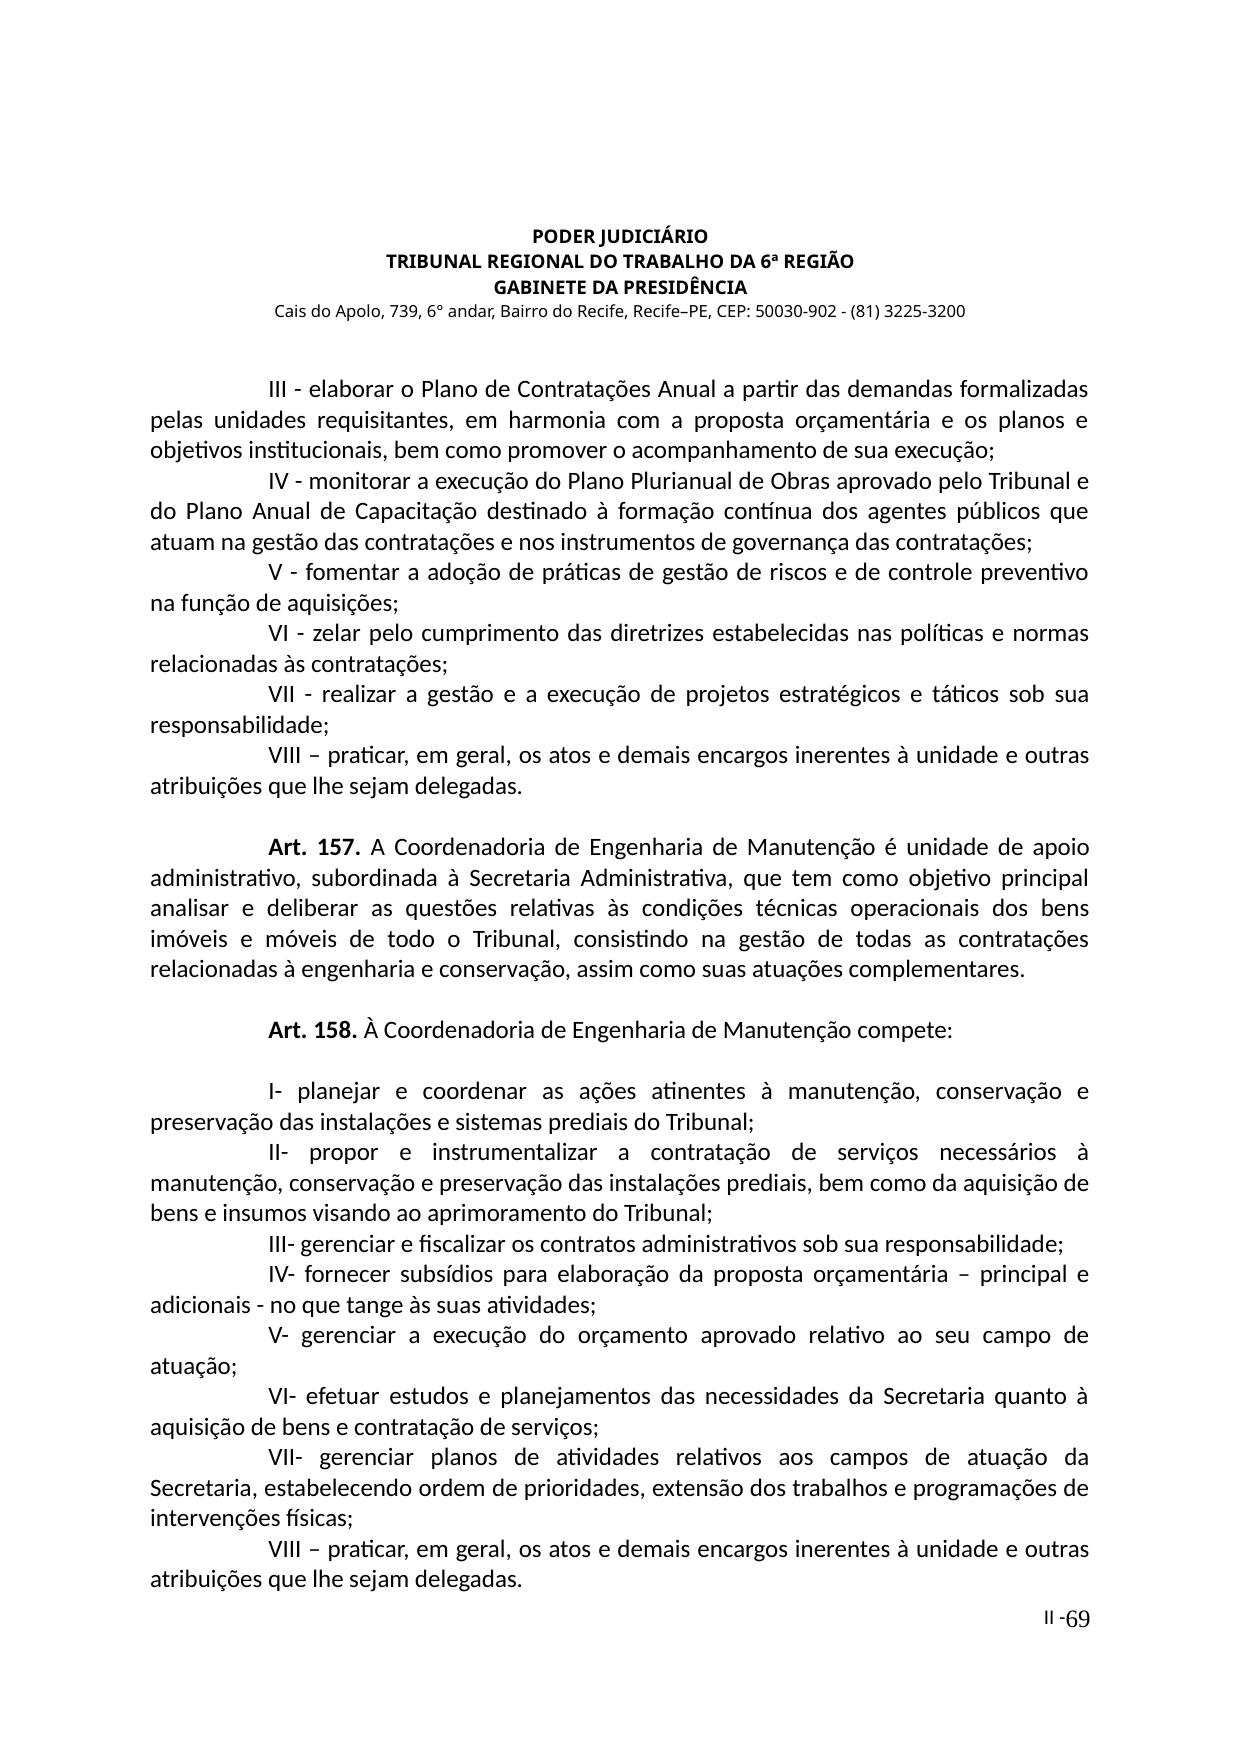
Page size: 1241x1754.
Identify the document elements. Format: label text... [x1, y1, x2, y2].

text VI - zelar pelo cumprimento das diretrizes estabelecidas nas políticas e normas relacionadas às contratações; [150, 617, 1090, 678]
text VII - realizar a gestão e a execução de projetos estratégicos e táticos sob sua responsabilidade; [150, 678, 1090, 739]
text VIII – praticar, em geral, os atos e demais encargos inerentes à unidade e outras atribuições que lhe sejam delegadas. [150, 739, 1090, 801]
picture [562, 98, 671, 210]
text IV- fornecer subsídios para elaboração da proposta orçamentária – principal e adicionais - no que tange às suas atividades; [150, 1258, 1090, 1319]
text VIII – praticar, em geral, os atos e demais encargos inerentes à unidade e outras atribuições que lhe sejam delegadas. [150, 1533, 1090, 1594]
text V - fomentar a adoção de práticas de gestão de riscos e de controle preventivo na função de aquisições; [150, 556, 1090, 617]
text IV - monitorar a execução do Plano Plurianual de Obras aprovado pelo Tribunal e do Plano Anual de Capacitação destinado à formação contínua dos agentes públicos que atuam na gestão das contratações e nos instrumentos de governança das contratações; [150, 465, 1090, 556]
text Art. 158. À Coordenadoria de Engenharia de Manutenção compete: [150, 1014, 1090, 1045]
text II- propor e instrumentalizar a contratação de serviços necessários à manutenção, conservação e preservação das instalações prediais, bem como da aquisição de bens e insumos visando ao aprimoramento do Tribunal; [150, 1136, 1090, 1228]
text III - elaborar o Plano de Contratações Anual a partir das demandas formalizadas pelas unidades requisitantes, em harmonia com a proposta orçamentária e os planos e objetivos institucionais, bem como promover o acompanhamento de sua execução; [150, 373, 1090, 465]
text Art. 157. A Coordenadoria de Engenharia de Manutenção é unidade de apoio administrativo, subordinada à Secretaria Administrativa, que tem como objetivo principal analisar e deliberar as questões relativas às condições técnicas operacionais dos bens imóveis e móveis de todo o Tribunal, consistindo na gestão de todas as contratações relacionadas à engenharia e conservação, assim como suas atuações complementares. [150, 831, 1090, 984]
text V- gerenciar a execução do orçamento aprovado relativo ao seu campo de atuação; [150, 1319, 1090, 1381]
text III- gerenciar e fiscalizar os contratos administrativos sob sua responsabilidade; [150, 1228, 1090, 1258]
picture [827, 98, 1036, 224]
text VII- gerenciar planos de atividades relativos aos campos de atuação da Secretaria, estabelecendo ordem de prioridades, extensão dos trabalhos e programações de intervenções físicas; [150, 1442, 1090, 1533]
text VI- efetuar estudos e planejamentos das necessidades da Secretaria quanto à aquisição de bens e contratação de serviços; [150, 1381, 1090, 1442]
text I- planejar e coordenar as ações atinentes à manutenção, conservação e preservação das instalações e sistemas prediais do Tribunal; [150, 1075, 1090, 1136]
